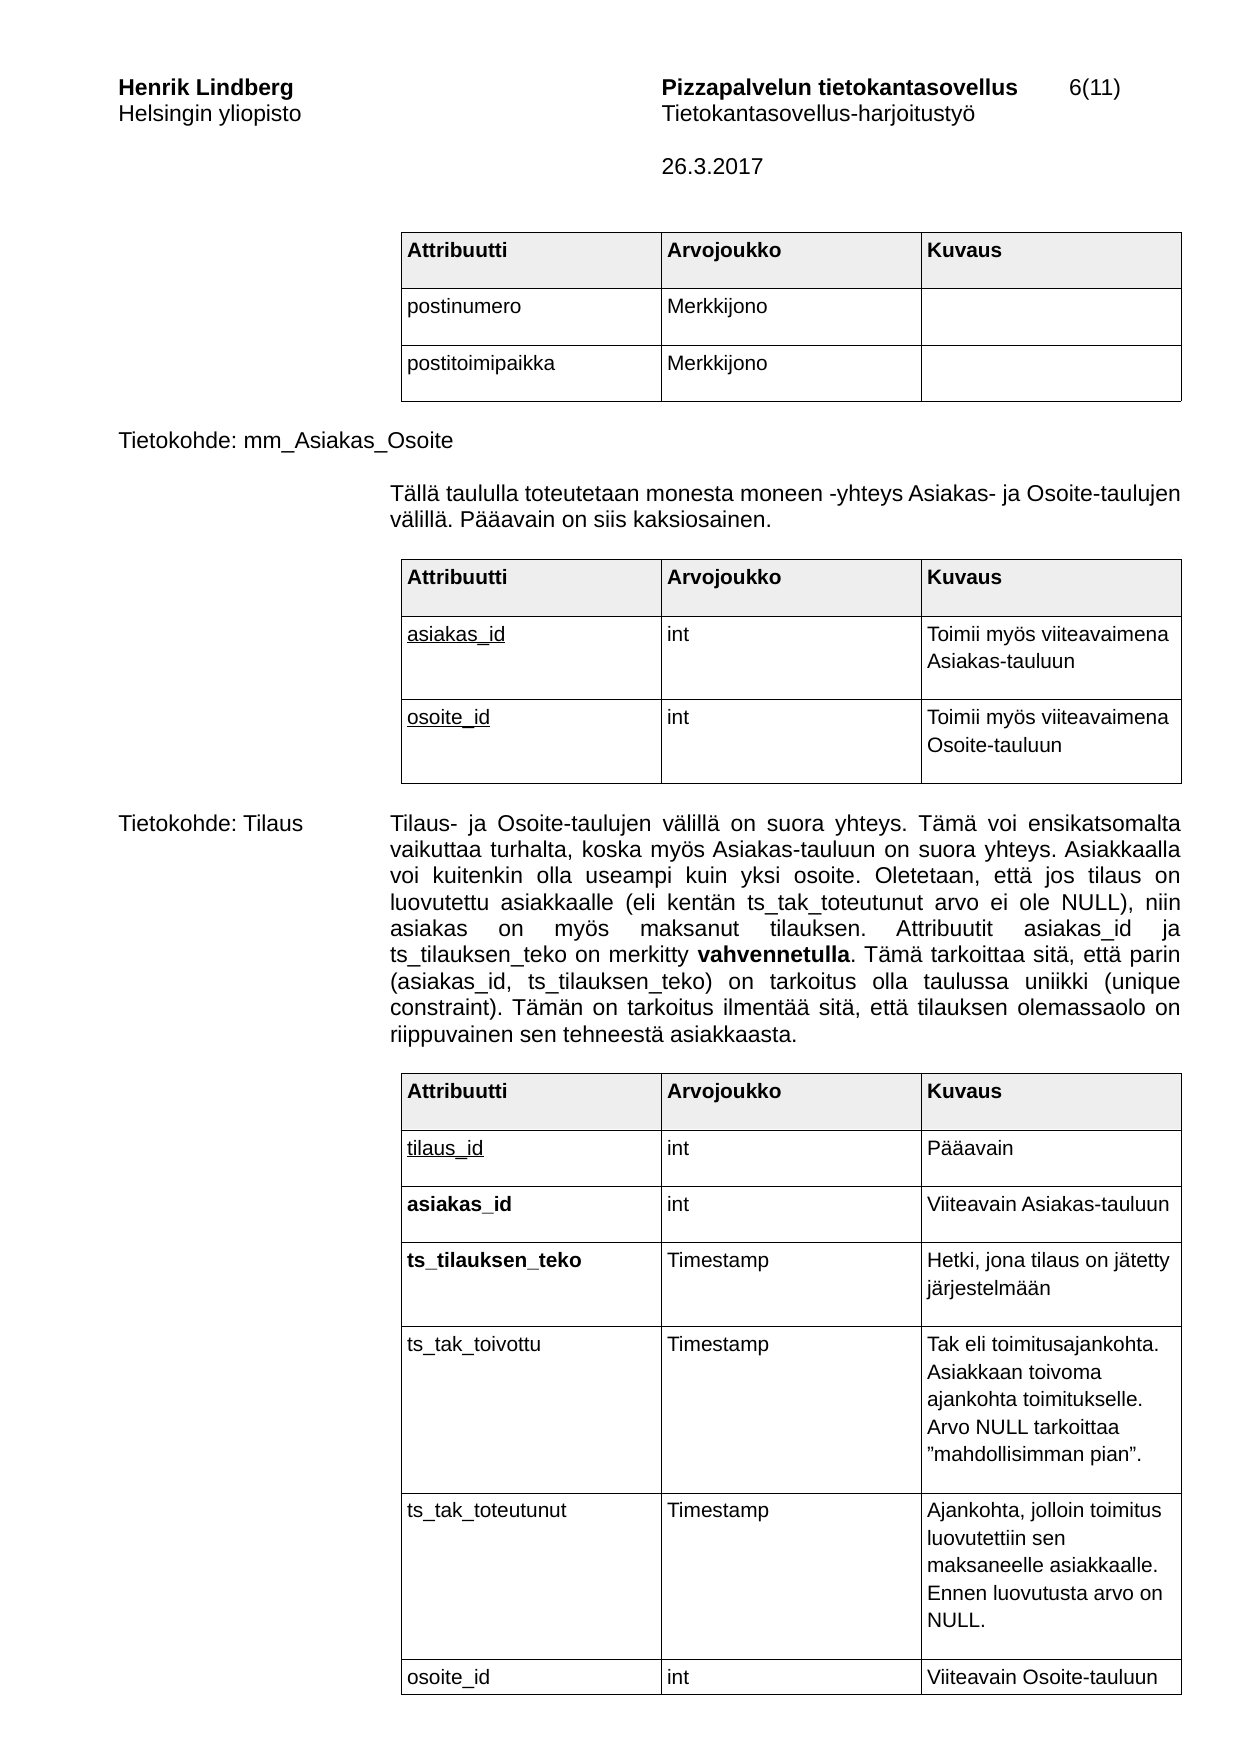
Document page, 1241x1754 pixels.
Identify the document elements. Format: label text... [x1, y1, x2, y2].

table_header Arvojoukko [662, 233, 921, 288]
table_cell int [662, 700, 921, 783]
table_cell int [662, 1660, 921, 1694]
table_cell Viiteavain Osoite-tauluun [922, 1660, 1181, 1694]
table_header Arvojoukko [662, 1074, 921, 1129]
table_cell Tak eli toimitusajankohta. Asiakkaan toivoma ajankohta toimitukselle. Arvo NULL tarkoittaa ”mahdollisimman pian”. [922, 1327, 1181, 1492]
table_cell asiakas_id [402, 617, 661, 699]
table_cell tilaus_id [402, 1131, 661, 1186]
table_cell Hetki, jona tilaus on jätetty järjestelmään [922, 1243, 1181, 1326]
table_header Arvojoukko [662, 560, 921, 616]
table_cell Ajankohta, jolloin toimitus luovutettiin sen maksaneelle asiakkaalle. Ennen luovutusta arvo on NULL. [922, 1494, 1181, 1659]
table_cell Viiteavain Asiakas-tauluun [922, 1187, 1181, 1242]
text Tällä taululla toteutetaan monesta moneen -yhteys Asiakas- ja Osoite-taulujen välillä. Pääavain on siis kaksiosainen. [118, 480, 1181, 533]
text Tietokohde: mm_Asiakas_Osoite [118, 427, 1181, 454]
table_cell [922, 289, 1181, 344]
table_cell Toimii myös viiteavaimena Osoite-tauluun [922, 700, 1181, 783]
table_cell postinumero [402, 289, 661, 344]
table_cell osoite_id [402, 1660, 661, 1694]
table_cell Toimii myös viiteavaimena Asiakas-tauluun [922, 617, 1181, 699]
table_header Attribuutti [402, 560, 661, 616]
table_header Attribuutti [402, 1074, 661, 1129]
table_cell Timestamp [662, 1494, 921, 1659]
table_cell ts_tak_toivottu [402, 1327, 661, 1492]
table_header Kuvaus [922, 1074, 1181, 1129]
table_cell ts_tak_toteutunut [402, 1494, 661, 1659]
table_cell int [662, 1131, 921, 1186]
text Tietokohde: Tilaus Tilaus- ja Osoite-taulujen välillä on suora yhteys. Tämä voi ensikatsomalta vaikuttaa turhalta, koska myös Asiakas-tauluun on suora yhteys. Asiakkaalla voi kuitenkin olla useampi kuin yksi osoite. Oletetaan, että jos tilaus on luovutettu asiakkaalle (eli kentän ts_tak_toteutunut arvo ei ole NULL), niin asiakas on myös maksanut tilauksen. Attribuutit asiakas_id ja ts_tilauksen_teko on merkitty vahvennetulla. Tämä tarkoittaa sitä, että parin (asiakas_id, ts_tilauksen_teko) on tarkoitus olla taulussa uniikki (unique constraint). Tämän on tarkoitus ilmentää sitä, että tilauksen olemassaolo on riippuvainen sen tehneestä asiakkaasta. [118, 810, 1181, 1047]
table_cell int [662, 617, 921, 699]
table_cell Merkkijono [662, 289, 921, 344]
table_cell int [662, 1187, 921, 1242]
table_cell postitoimipaikka [402, 346, 661, 401]
table_header Kuvaus [922, 233, 1181, 288]
table_cell [922, 346, 1181, 401]
table_cell ts_tilauksen_teko [402, 1243, 661, 1326]
table_cell Merkkijono [662, 346, 921, 401]
table_cell Timestamp [662, 1243, 921, 1326]
table_cell asiakas_id [402, 1187, 661, 1242]
table_cell Timestamp [662, 1327, 921, 1492]
table_header Attribuutti [402, 233, 661, 288]
table_header Kuvaus [922, 560, 1181, 616]
table_cell osoite_id [402, 700, 661, 783]
table_cell Pääavain [922, 1131, 1181, 1186]
